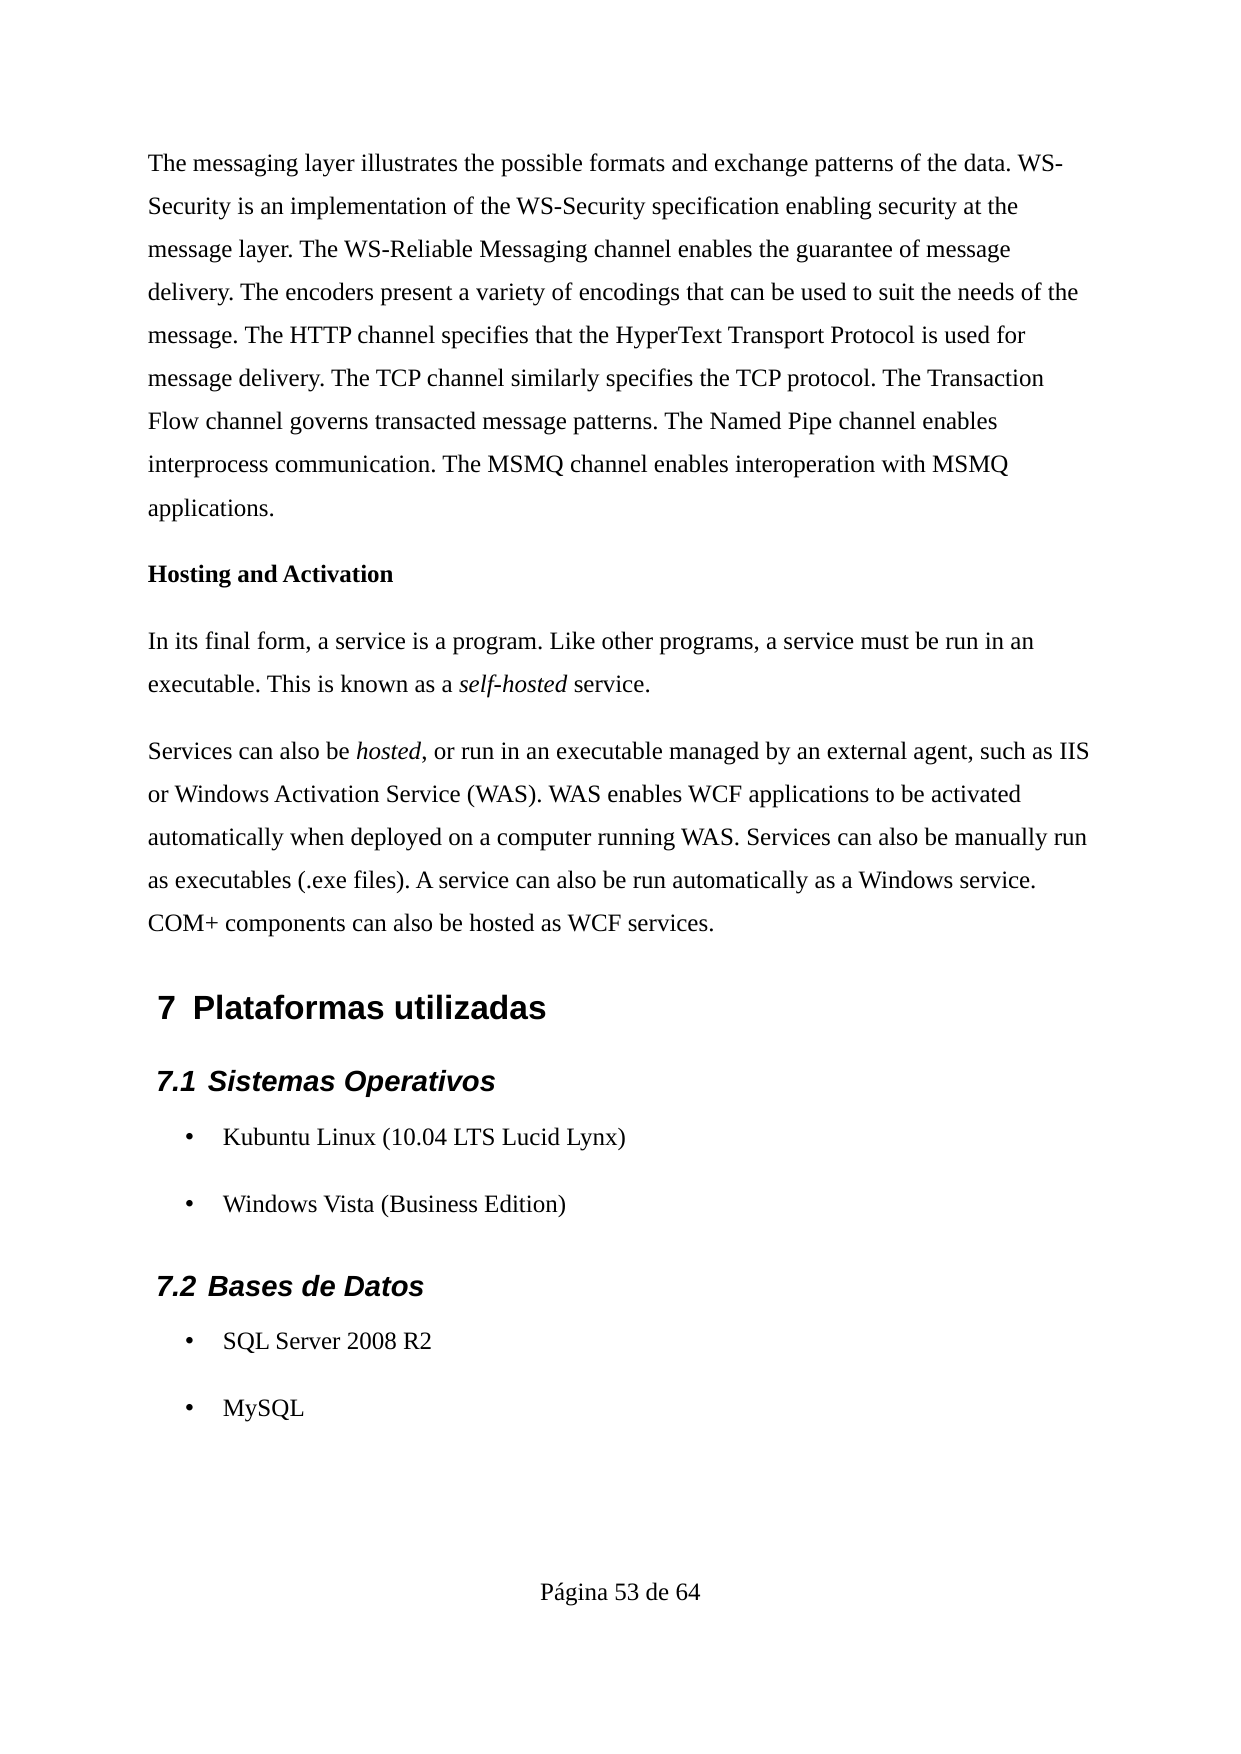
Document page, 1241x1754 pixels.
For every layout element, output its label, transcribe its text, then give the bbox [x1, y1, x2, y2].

subtitle Bases de Datos [148, 1269, 1093, 1302]
subtitle Plataformas utilizadas [148, 988, 1093, 1027]
text The messaging layer illustrates the possible formats and exchange patterns of the data. WS-Security is an implementation of the WS-Security specification enabling security at the message layer. The WS-Reliable Messaging channel enables the guarantee of message delivery. The encoders present a variety of encodings that can be used to suit the needs of the message. The HTTP channel specifies that the HyperText Transport Protocol is used for message delivery. The TCP channel similarly specifies the TCP protocol. The Transaction Flow channel governs transacted message patterns. The Named Pipe channel enables interprocess communication. The MSMQ channel enables interoperation with MSMQ applications. [148, 148, 1093, 521]
text Hosting and Activation [148, 559, 1093, 588]
text In its final form, a service is a program. Like other programs, a service must be run in an executable. This is known as a self-hosted service. [148, 626, 1093, 698]
list MySQL [185, 1393, 1093, 1422]
subtitle Sistemas Operativos [148, 1064, 1093, 1098]
text Services can also be hosted, or run in an executable managed by an external agent, such as IIS or Windows Activation Service (WAS). WAS enables WCF applications to be activated automatically when deployed on a computer running WAS. Services can also be manually run as executables (.exe files). A service can also be run automatically as a Windows service. COM+ components can also be hosted as WCF services. [148, 736, 1093, 937]
list Kubuntu Linux (10.04 LTS Lucid Lynx) [185, 1122, 1093, 1151]
list SQL Server 2008 R2 [185, 1326, 1093, 1355]
list Windows Vista (Business Edition) [185, 1189, 1093, 1217]
